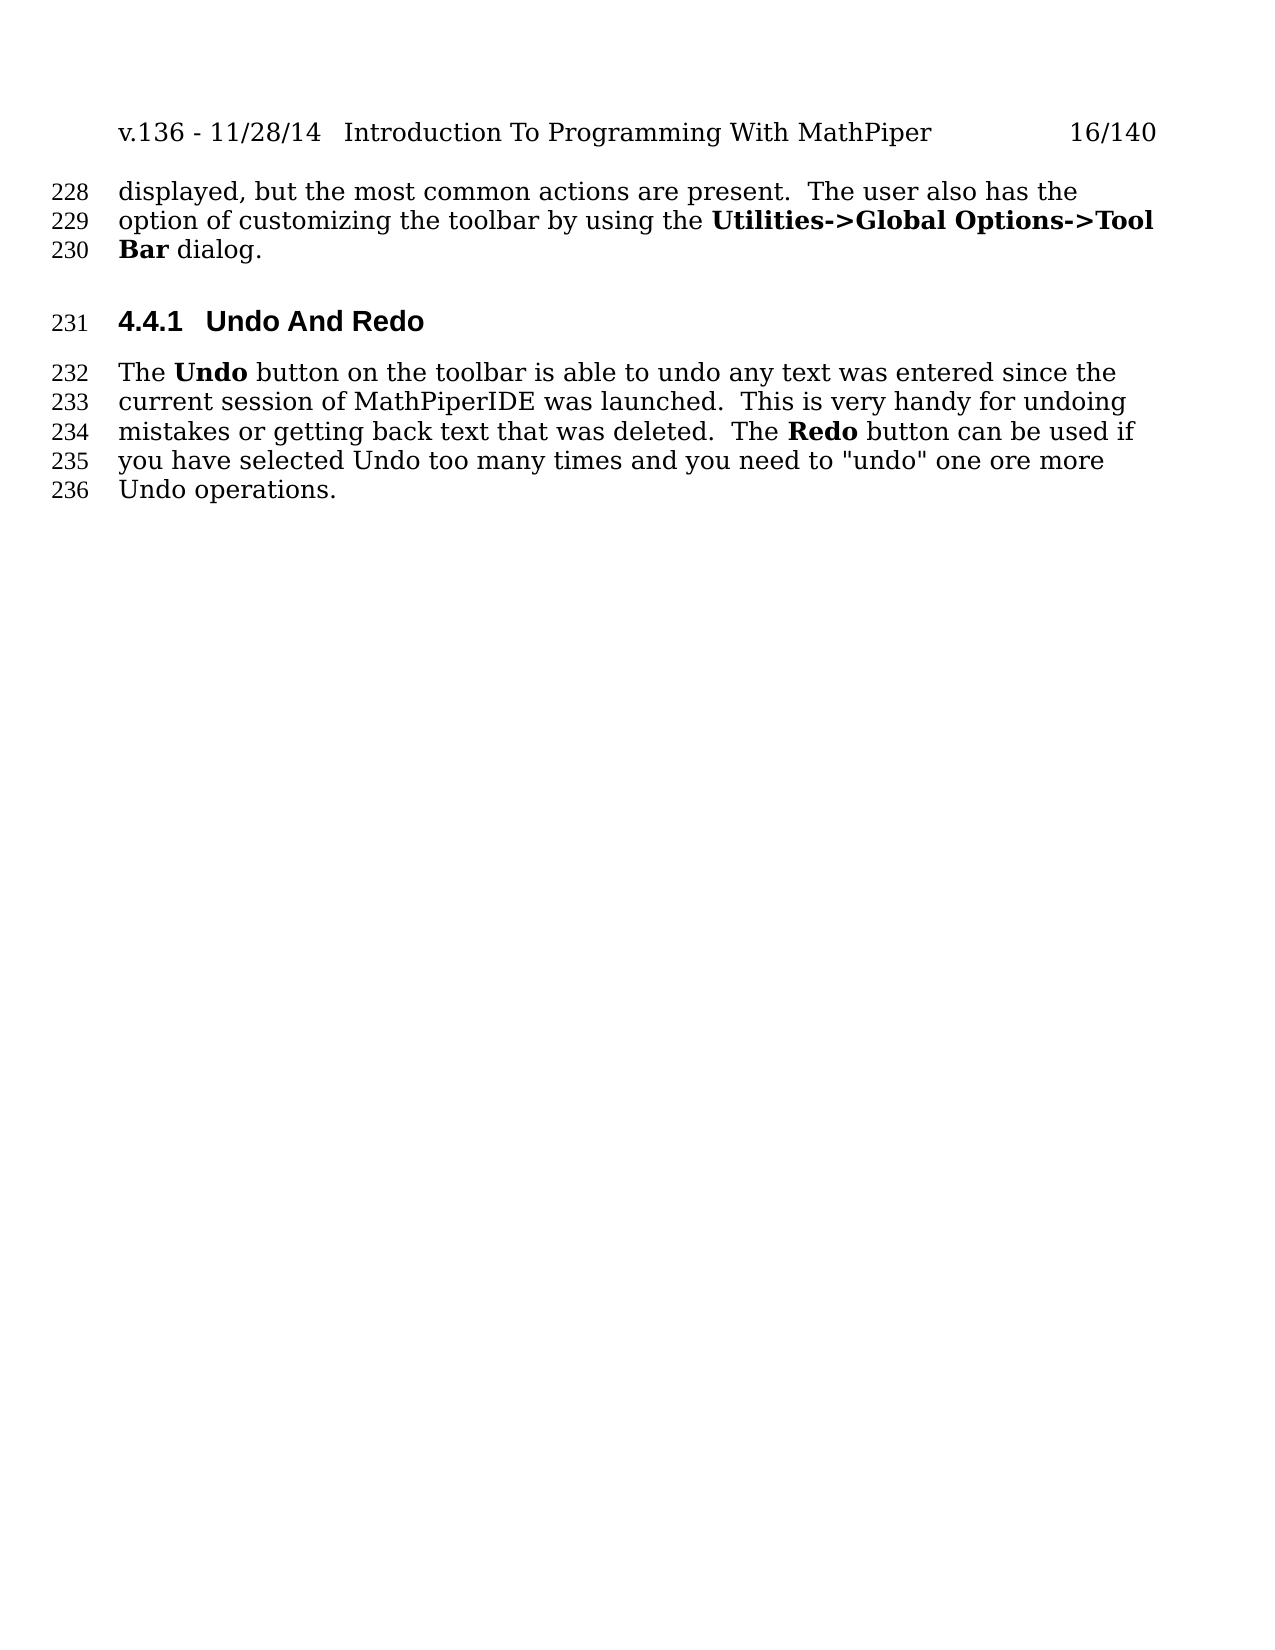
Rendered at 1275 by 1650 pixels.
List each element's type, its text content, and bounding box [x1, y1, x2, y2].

text The Undo button on the toolbar is able to undo any text was entered since the current session of MathPiperIDE was launched. This is very handy for undoing mistakes or getting back text that was deleted. The Redo button can be used if you have selected Undo too many times and you need to "undo" one ore more Undo operations. [118, 358, 1157, 504]
subtitle Undo And Redo [118, 304, 1157, 337]
text displayed, but the most common actions are present. The user also has the option of customizing the toolbar by using the Utilities->Global Options->Tool Bar dialog. [118, 177, 1157, 265]
